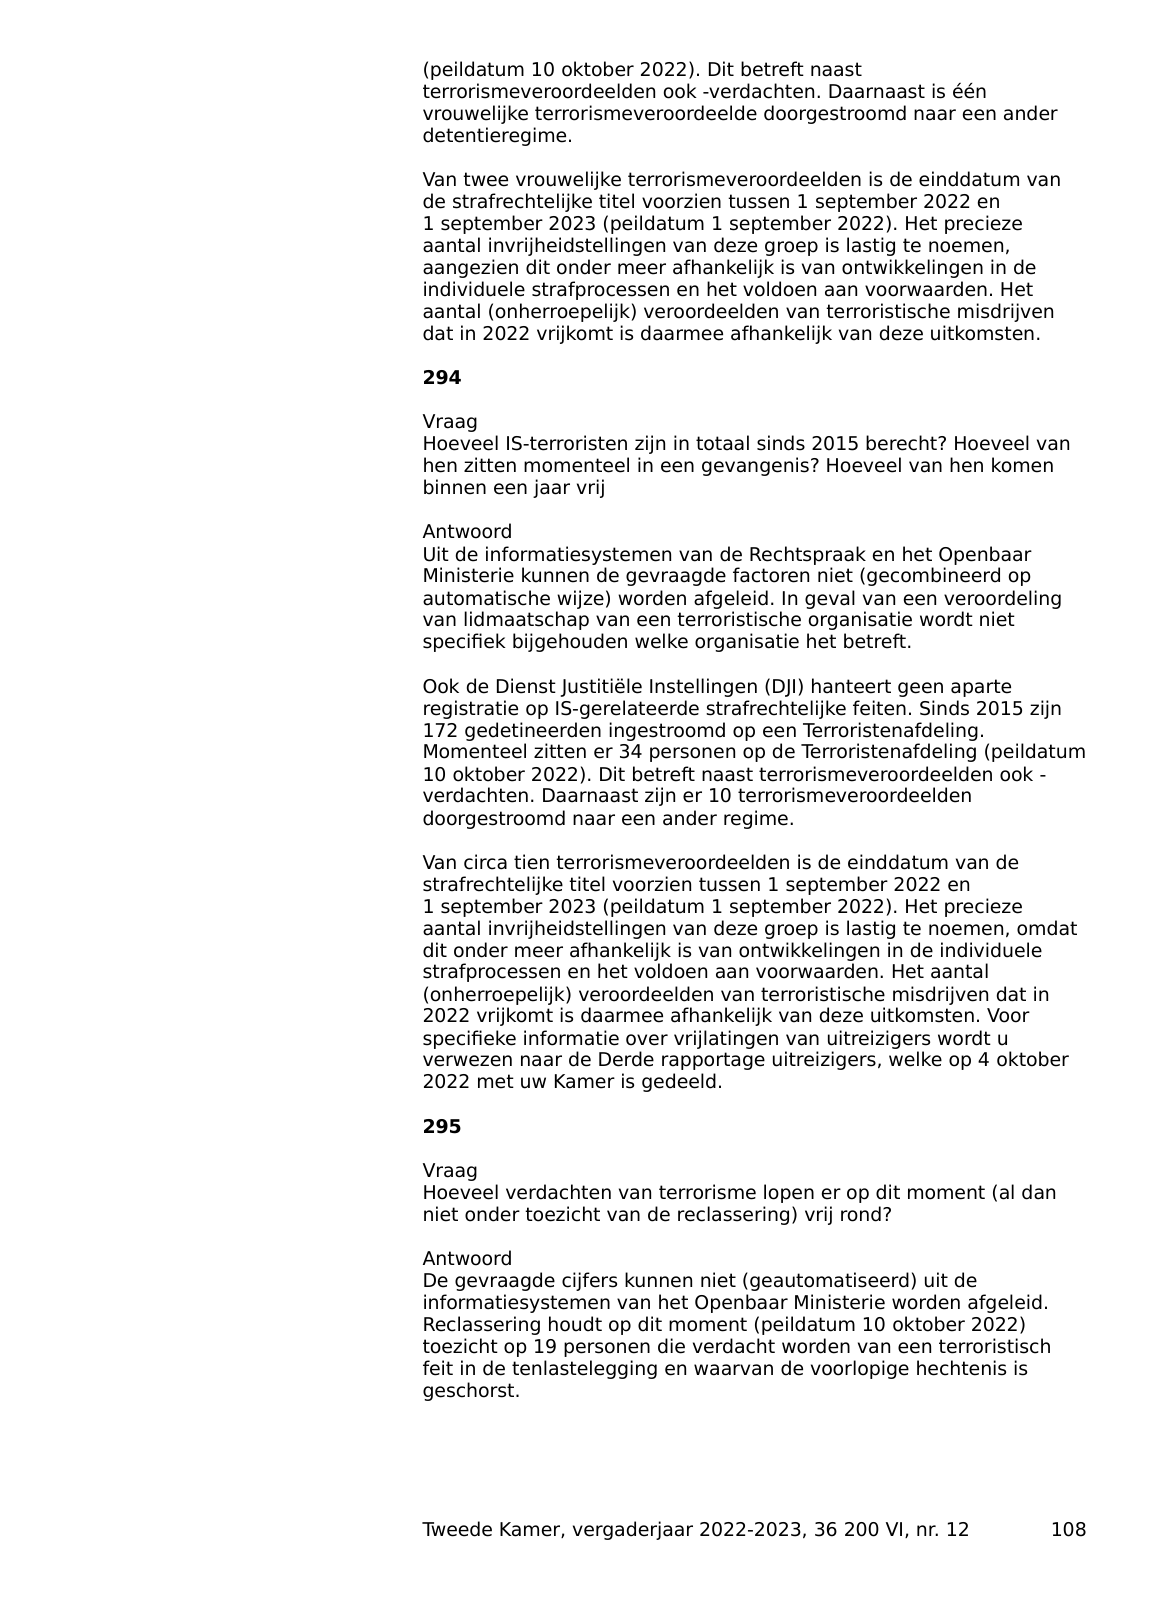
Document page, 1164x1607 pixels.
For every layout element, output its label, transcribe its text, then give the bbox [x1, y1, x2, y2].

subtitle 294 [422, 367, 1087, 389]
text Vraag [422, 411, 1087, 433]
text Hoeveel IS-terroristen zijn in totaal sinds 2015 berecht? Hoeveel van hen zitten momenteel in een gevangenis? Hoeveel van hen komen binnen een jaar vrij [422, 433, 1087, 499]
text Hoeveel verdachten van terrorisme lopen er op dit moment (al dan niet onder toezicht van de reclassering) vrij rond? [422, 1182, 1087, 1226]
text Van circa tien terrorismeveroordeelden is de einddatum van de strafrechtelijke titel voorzien tussen 1 september 2022 en 1 september 2023 (peildatum 1 september 2022). Het precieze aantal invrijheidstellingen van deze groep is lastig te noemen, omdat dit onder meer afhankelijk is van ontwikkelingen in de individuele strafprocessen en het voldoen aan voorwaarden. Het aantal (onherroepelijk) veroordeelden van terroristische misdrijven dat in 2022 vrijkomt is daarmee afhankelijk van deze uitkomsten. Voor specifieke informatie over vrijlatingen van uitreizigers wordt u verwezen naar de Derde rapportage uitreizigers, welke op 4 oktober 2022 met uw Kamer is gedeeld. [422, 852, 1087, 1093]
text Uit de informatiesystemen van de Rechtspraak en het Openbaar Ministerie kunnen de gevraagde factoren niet (gecombineerd op automatische wijze) worden afgeleid. In geval van een veroordeling van lidmaatschap van een terroristische organisatie wordt niet specifiek bijgehouden welke organisatie het betreft. [422, 543, 1087, 653]
text De gevraagde cijfers kunnen niet (geautomatiseerd) uit de informatiesystemen van het Openbaar Ministerie worden afgeleid. Reclassering houdt op dit moment (peildatum 10 oktober 2022) toezicht op 19 personen die verdacht worden van een terroristisch feit in de tenlastelegging en waarvan de voorlopige hechtenis is geschorst. [422, 1270, 1087, 1402]
subtitle 295 [422, 1116, 1087, 1137]
text (peildatum 10 oktober 2022). Dit betreft naast terrorismeveroordeelden ook -verdachten. Daarnaast is één vrouwelijke terrorismeveroordeelde doorgestroomd naar een ander detentieregime. [422, 59, 1087, 147]
text Vraag [422, 1160, 1087, 1182]
text Antwoord [422, 521, 1087, 543]
text Van twee vrouwelijke terrorismeveroordeelden is de einddatum van de strafrechtelijke titel voorzien tussen 1 september 2022 en 1 september 2023 (peildatum 1 september 2022). Het precieze aantal invrijheidstellingen van deze groep is lastig te noemen, aangezien dit onder meer afhankelijk is van ontwikkelingen in de individuele strafprocessen en het voldoen aan voorwaarden. Het aantal (onherroepelijk) veroordeelden van terroristische misdrijven dat in 2022 vrijkomt is daarmee afhankelijk van deze uitkomsten. [422, 169, 1087, 345]
text Ook de Dienst Justitiële Instellingen (DJI) hanteert geen aparte registratie op IS-gerelateerde strafrechtelijke feiten. Sinds 2015 zijn 172 gedetineerden ingestroomd op een Terroristenafdeling. Momenteel zitten er 34 personen op de Terroristenafdeling (peildatum 10 oktober 2022). Dit betreft naast terrorismeveroordeelden ook -verdachten. Daarnaast zijn er 10 terrorismeveroordeelden doorgestroomd naar een ander regime. [422, 676, 1087, 829]
text Antwoord [422, 1248, 1087, 1270]
